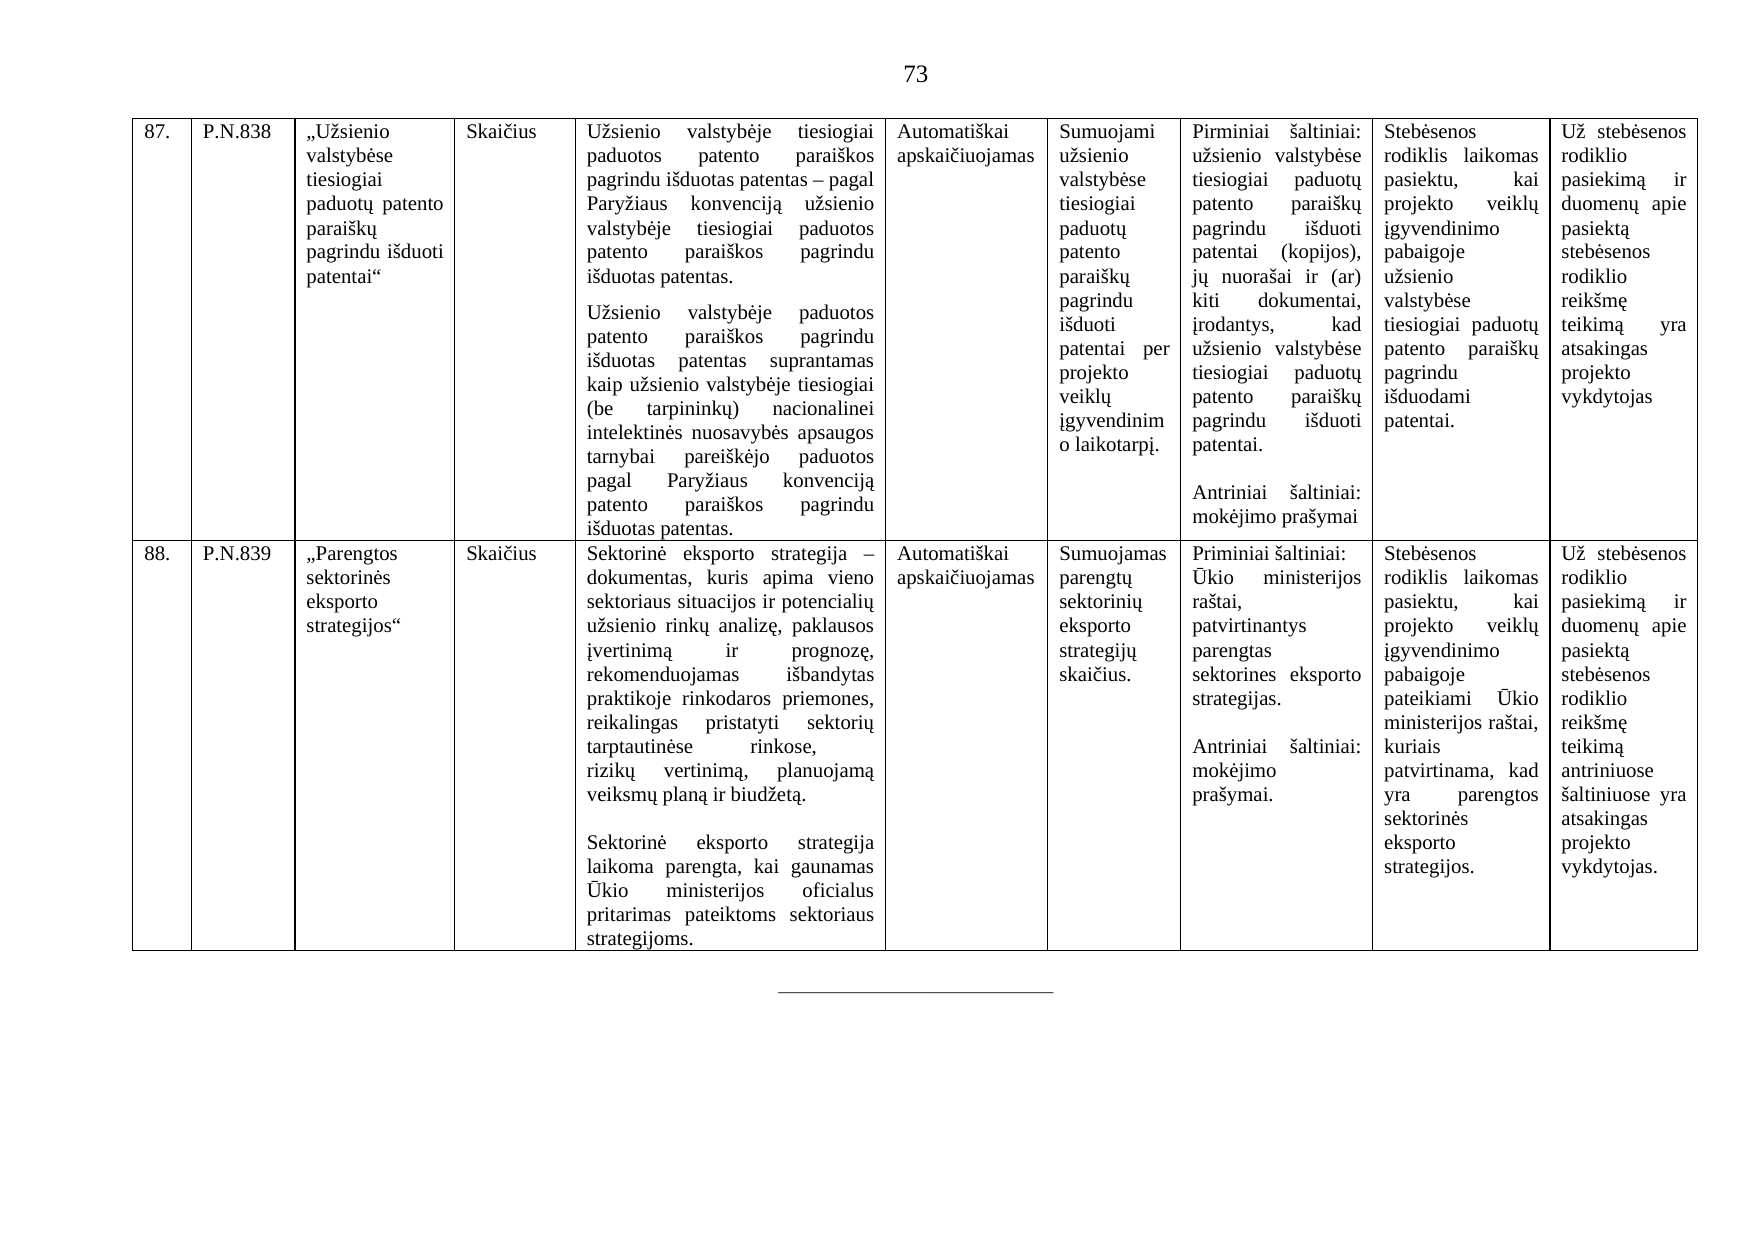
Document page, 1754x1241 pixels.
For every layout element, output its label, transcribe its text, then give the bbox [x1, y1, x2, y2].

table_cell Automatiškai apskaičiuojamas [886, 119, 1047, 540]
table_cell 88. [133, 541, 191, 950]
table_cell Sektorinė eksporto strategija – dokumentas, kuris apima vieno sektoriaus situacijos ir potencialių užsienio rinkų analizę, paklausos įvertinimą ir prognozę, rekomenduojamas išbandytas praktikoje rinkodaros priemones, reikalingas pristatyti sektorių tarptautinėse rinkose, rizikų vertinimą, planuojamą veiksmų planą ir biudžetą. Sektorinė eksporto strategija laikoma parengta, kai gaunamas Ūkio ministerijos oficialus pritarimas pateiktoms sektoriaus strategijoms. [576, 541, 885, 950]
table_cell Stebėsenos rodiklis laikomas pasiektu, kai projekto veiklų įgyvendinimo pabaigoje užsienio valstybėse tiesiogiai paduotų patento paraiškų pagrindu išduodami patentai. [1373, 119, 1549, 540]
table_cell P.N.838 [192, 119, 294, 540]
table_cell Už stebėsenos rodiklio pasiekimą ir duomenų apie pasiektą stebėsenos rodiklio reikšmę teikimą yra atsakingas projekto vykdytojas [1551, 119, 1697, 540]
text _________________________________ [133, 975, 1698, 994]
table_cell P.N.839 [192, 541, 294, 950]
table_cell „Parengtos sektorinės eksporto strategijos“ [296, 541, 454, 950]
table_cell Už stebėsenos rodiklio pasiekimą ir duomenų apie pasiektą stebėsenos rodiklio reikšmę teikimą antriniuose šaltiniuose yra atsakingas projekto vykdytojas. [1551, 541, 1697, 950]
table_cell 87. [133, 119, 191, 540]
table_cell Stebėsenos rodiklis laikomas pasiektu, kai projekto veiklų įgyvendinimo pabaigoje pateikiami Ūkio ministerijos raštai, kuriais patvirtinama, kad yra parengtos sektorinės eksporto strategijos. [1373, 541, 1549, 950]
table_cell Skaičius [455, 119, 575, 540]
table_cell Sumuojami užsienio valstybėse tiesiogiai paduotų patento paraiškų pagrindu išduoti patentai per projekto veiklų įgyvendinimo laikotarpį. [1048, 119, 1180, 540]
table_cell Skaičius [455, 541, 575, 950]
table_cell Priminiai šaltiniai: Ūkio ministerijos raštai, patvirtinantys parengtas sektorines eksporto strategijas. Antriniai šaltiniai: mokėjimo prašymai. [1181, 541, 1372, 950]
table_cell Užsienio valstybėje tiesiogiai paduotos patento paraiškos pagrindu išduotas patentas – pagal Paryžiaus konvenciją užsienio valstybėje tiesiogiai paduotos patento paraiškos pagrindu išduotas patentas. Užsienio valstybėje paduotos patento paraiškos pagrindu išduotas patentas suprantamas kaip užsienio valstybėje tiesiogiai (be tarpininkų) nacionalinei intelektinės nuosavybės apsaugos tarnybai pareiškėjo paduotos pagal Paryžiaus konvenciją patento paraiškos pagrindu išduotas patentas. [576, 119, 885, 540]
table_cell Automatiškai apskaičiuojamas [886, 541, 1047, 950]
table_cell Pirminiai šaltiniai: užsienio valstybėse tiesiogiai paduotų patento paraiškų pagrindu išduoti patentai (kopijos), jų nuorašai ir (ar) kiti dokumentai, įrodantys, kad užsienio valstybėse tiesiogiai paduotų patento paraiškų pagrindu išduoti patentai. Antriniai šaltiniai: mokėjimo prašymai [1181, 119, 1372, 540]
table_cell Sumuojamas parengtų sektorinių eksporto strategijų skaičius. [1048, 541, 1180, 950]
table_cell „Užsienio valstybėse tiesiogiai paduotų patento paraiškų pagrindu išduoti patentai“ [296, 119, 454, 540]
